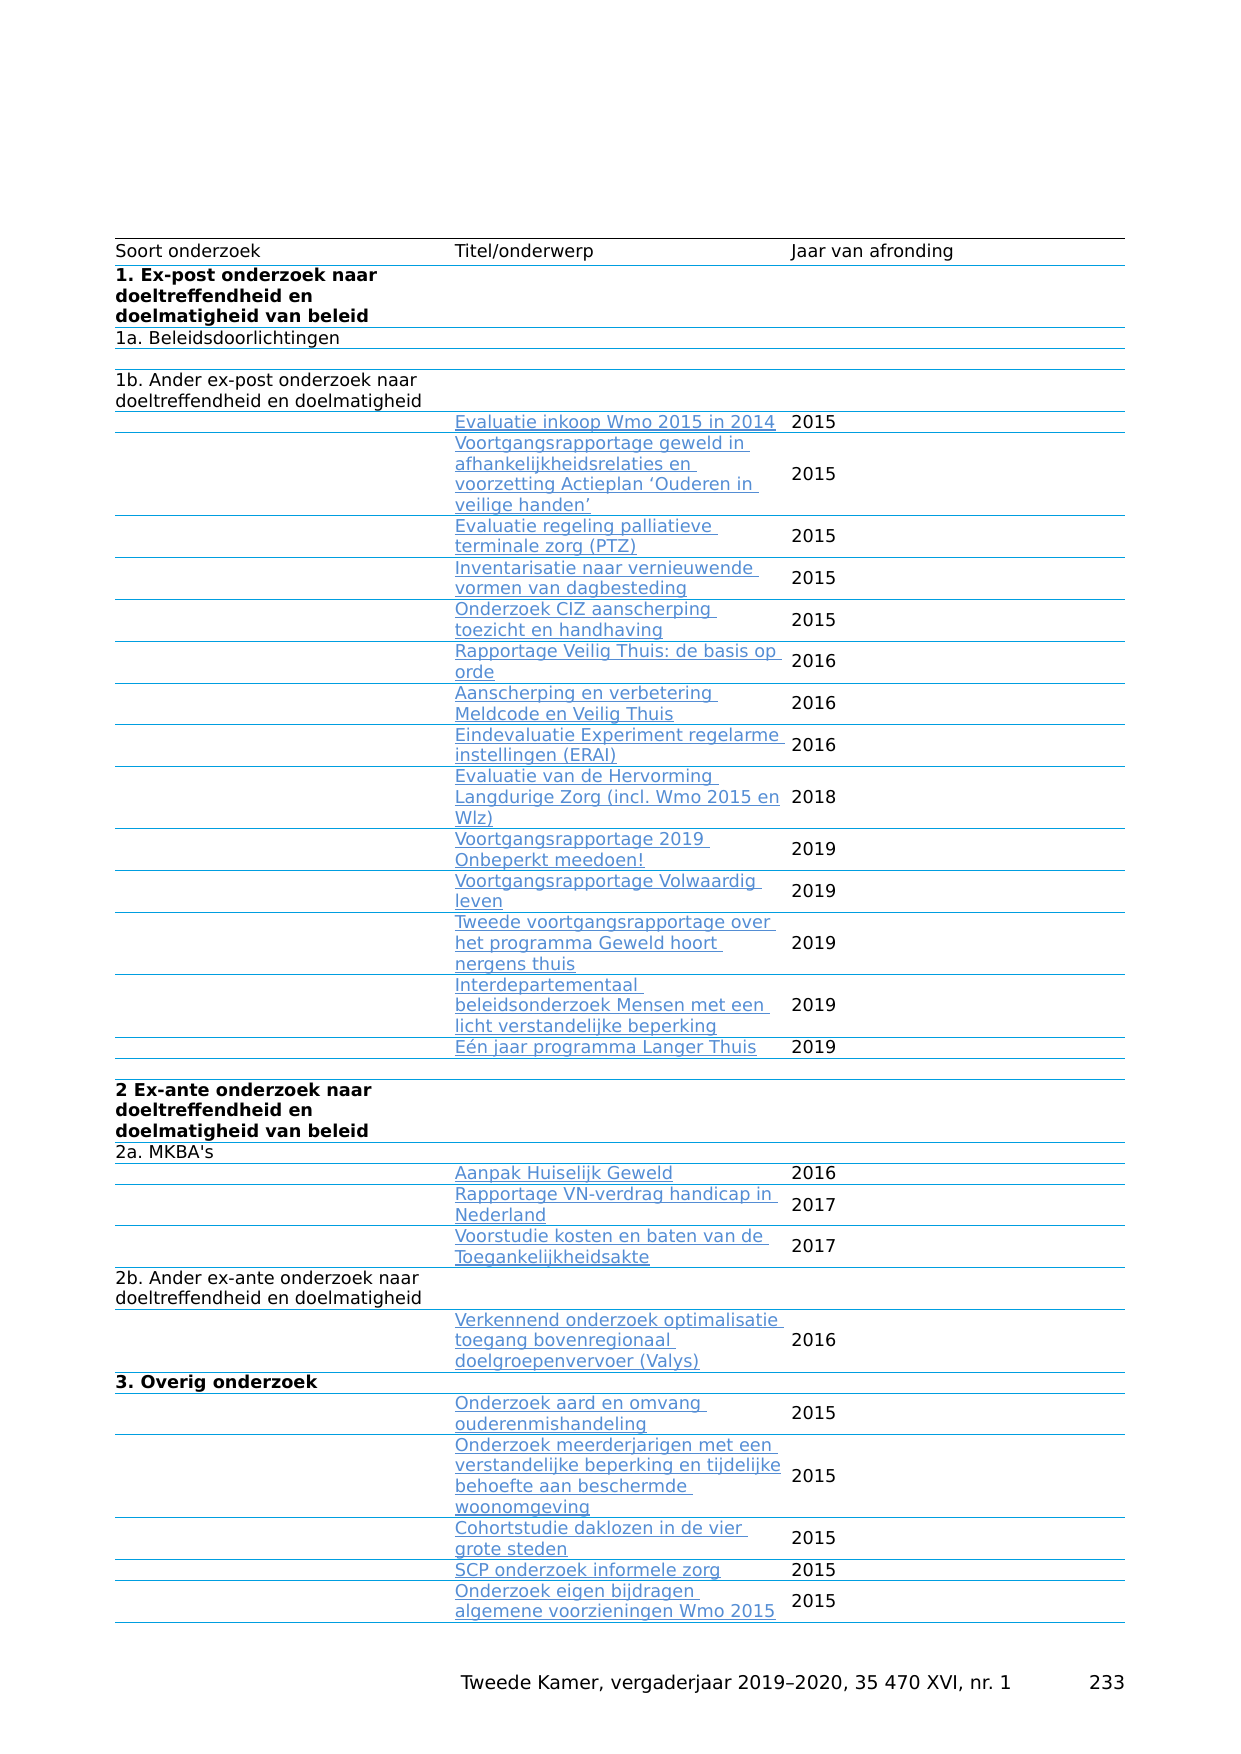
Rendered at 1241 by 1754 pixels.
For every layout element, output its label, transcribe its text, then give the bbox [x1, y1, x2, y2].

table_cell [788, 1268, 1125, 1309]
table_cell [115, 1059, 452, 1079]
table_cell [115, 1518, 452, 1559]
table_cell [115, 433, 452, 515]
table_cell 2015 [788, 433, 1125, 515]
table_cell [115, 975, 452, 1037]
table_cell Aanscherping en verbetering Meldcode en Veilig Thuis [452, 684, 788, 724]
table_cell 2019 [788, 1038, 1125, 1058]
table_cell 2019 [788, 829, 1125, 870]
table_cell Voortgangsrapportage Volwaardig leven [452, 871, 788, 912]
table_cell [115, 516, 452, 557]
table_cell [788, 1143, 1125, 1162]
table_cell Tweede voortgangsrapportage over het programma Geweld hoort nergens thuis [452, 913, 788, 974]
table_cell 2015 [788, 1435, 1125, 1517]
table_cell SCP onderzoek informele zorg [452, 1560, 788, 1580]
table_cell Jaar van afronding [788, 239, 1125, 265]
table_cell Onderzoek eigen bijdragen algemene voorzieningen Wmo 2015 [452, 1581, 788, 1622]
table_cell [115, 1394, 452, 1434]
table_cell 1b. Ander ex-post onderzoek naar doeltreffendheid en doelmatigheid [115, 370, 452, 411]
table_cell 2016 [788, 1310, 1125, 1371]
table_cell Eindevaluatie Experiment regelarme instellingen (ERAI) [452, 725, 788, 766]
table_cell Evaluatie inkoop Wmo 2015 in 2014 [452, 412, 788, 432]
table_cell 2015 [788, 1394, 1125, 1434]
table_cell [115, 1581, 452, 1622]
table_cell 2 Ex-ante onderzoek naar doeltreffendheid en doelmatigheid van beleid [115, 1080, 452, 1141]
table_cell [115, 412, 452, 432]
table_cell Voorstudie kosten en baten van de Toegankelijkheidsakte [452, 1226, 788, 1267]
table_cell 3. Overig onderzoek [115, 1373, 452, 1392]
table_cell Evaluatie regeling palliatieve terminale zorg (PTZ) [452, 516, 788, 557]
table_cell [452, 1143, 788, 1162]
table_cell Onderzoek aard en omvang ouderenmishandeling [452, 1394, 788, 1434]
table_cell [115, 642, 452, 682]
table_cell Soort onderzoek [115, 239, 452, 265]
table_cell [115, 1226, 452, 1267]
table_cell [452, 266, 788, 327]
table_cell [452, 1373, 788, 1392]
table_cell Titel/onderwerp [452, 239, 788, 265]
table_cell 2019 [788, 871, 1125, 912]
table_cell 2017 [788, 1185, 1125, 1225]
table_cell Eén jaar programma Langer Thuis [452, 1038, 788, 1058]
table_cell 2019 [788, 913, 1125, 974]
table_header Tabel 69 Artikel 3 - Langdurige zorg en ondersteuning [115, 213, 1125, 238]
table_cell [788, 328, 1125, 348]
table_cell 2015 [788, 558, 1125, 599]
table_cell 2015 [788, 516, 1125, 557]
table_cell [788, 266, 1125, 327]
table_cell 2016 [788, 1164, 1125, 1184]
table_cell [115, 558, 452, 599]
table_cell 2a. MKBA's [115, 1143, 452, 1162]
table_cell [115, 1435, 452, 1517]
table_cell [452, 1268, 788, 1309]
table_cell [115, 684, 452, 724]
table_cell [115, 600, 452, 641]
table_cell 2015 [788, 412, 1125, 432]
table_cell [452, 1080, 788, 1141]
table_cell 2015 [788, 1560, 1125, 1580]
table_cell [788, 1059, 1125, 1079]
table_cell [452, 370, 788, 411]
table_cell 2017 [788, 1226, 1125, 1267]
table_cell Voortgangsrapportage geweld in afhankelijkheidsrelaties en voorzetting Actieplan ‘Ouderen in veilige handen’ [452, 433, 788, 515]
table_cell 2b. Ander ex-ante onderzoek naar doeltreffendheid en doelmatigheid [115, 1268, 452, 1309]
table_cell [115, 767, 452, 828]
table_cell Aanpak Huiselijk Geweld [452, 1164, 788, 1184]
table_cell [452, 349, 788, 369]
table_cell Inventarisatie naar vernieuwende vormen van dagbesteding [452, 558, 788, 599]
table_cell Voortgangsrapportage 2019 Onbeperkt meedoen! [452, 829, 788, 870]
table_cell Verkennend onderzoek optimalisatie toegang bovenregionaal doelgroepenvervoer (Valys) [452, 1310, 788, 1371]
table_cell 2016 [788, 642, 1125, 682]
table_cell [788, 1080, 1125, 1141]
table_cell [115, 1164, 452, 1184]
table_cell [115, 349, 452, 369]
table_cell Rapportage VN-verdrag handicap in Nederland [452, 1185, 788, 1225]
table_cell Cohortstudie daklozen in de vier grote steden [452, 1518, 788, 1559]
table_cell [115, 829, 452, 870]
table_cell Onderzoek meerderjarigen met een verstandelijke beperking en tijdelijke behoefte aan beschermde woonomgeving [452, 1435, 788, 1517]
table_cell 1a. Beleidsdoorlichtingen [115, 328, 452, 348]
table_cell Rapportage Veilig Thuis: de basis op orde [452, 642, 788, 682]
table_cell 1. Ex-post onderzoek naar doeltreffendheid en doelmatigheid van beleid [115, 266, 452, 327]
table_cell Onderzoek CIZ aanscherping toezicht en handhaving [452, 600, 788, 641]
table_cell Evaluatie van de Hervorming Langdurige Zorg (incl. Wmo 2015 en Wlz) [452, 767, 788, 828]
table_cell [788, 1373, 1125, 1392]
table_cell [115, 1185, 452, 1225]
table_cell 2018 [788, 767, 1125, 828]
table_cell [452, 328, 788, 348]
table_cell [115, 1038, 452, 1058]
table_cell [452, 1059, 788, 1079]
table_cell 2016 [788, 725, 1125, 766]
table_cell 2016 [788, 684, 1125, 724]
table_cell [788, 370, 1125, 411]
table_cell [115, 913, 452, 974]
table_cell [115, 1560, 452, 1580]
table_cell 2019 [788, 975, 1125, 1037]
table_cell [115, 1310, 452, 1371]
table_cell [115, 871, 452, 912]
table_cell Interdepartementaal beleidsonderzoek Mensen met een licht verstandelijke beperking [452, 975, 788, 1037]
table_cell 2015 [788, 1581, 1125, 1622]
table_cell [788, 349, 1125, 369]
table_cell [115, 725, 452, 766]
table_cell 2015 [788, 1518, 1125, 1559]
table_cell 2015 [788, 600, 1125, 641]
